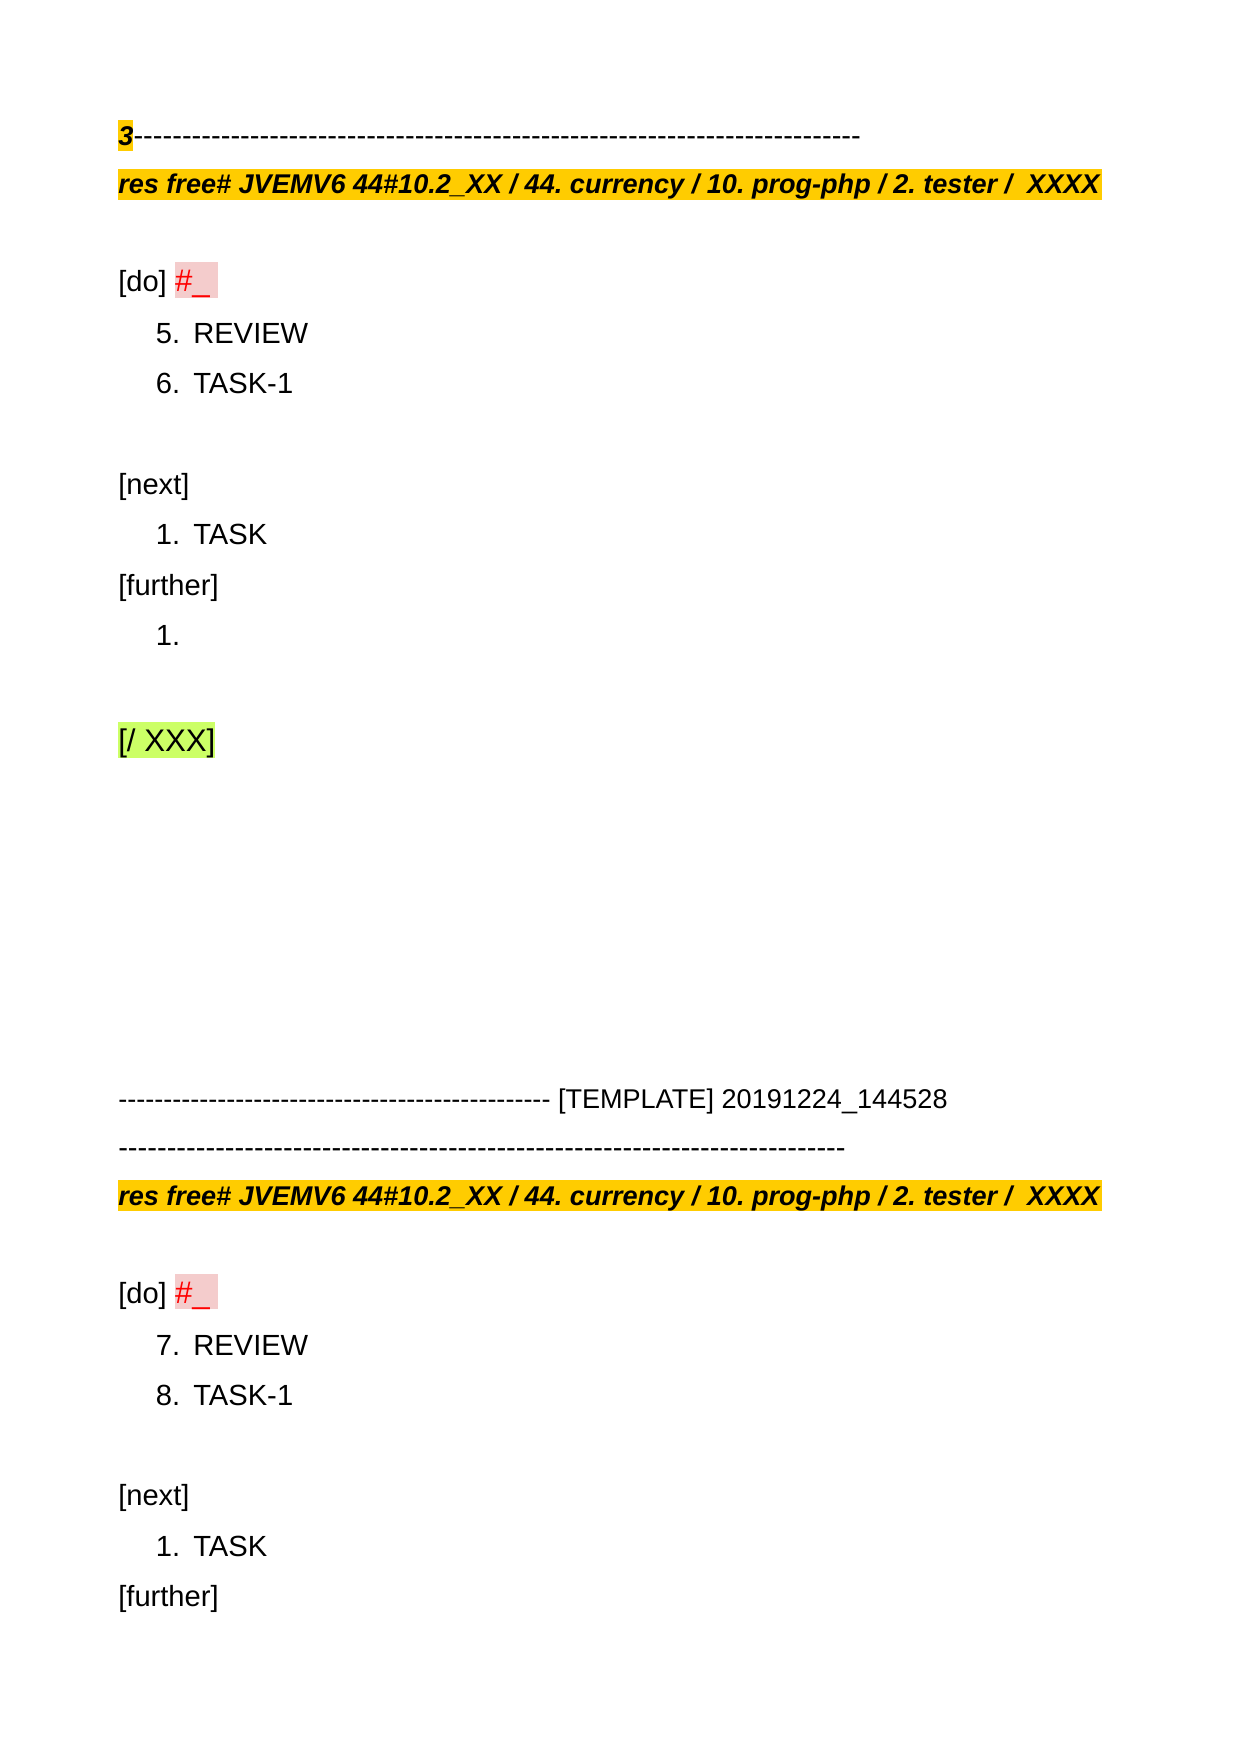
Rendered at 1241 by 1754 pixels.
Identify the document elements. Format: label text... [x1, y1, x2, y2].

text [next] [118, 1478, 1122, 1512]
list REVIEW [156, 316, 1122, 349]
text res free# JVEMV6 44#10.2_XX / 44. currency / 10. prog-php / 2. tester / XXXX [118, 1180, 1122, 1211]
text --------------------------------------------------------------------------- [118, 1129, 1122, 1163]
text [/ XXX] [118, 668, 1122, 758]
list TASK-1 [156, 1378, 1122, 1411]
list REVIEW [156, 1327, 1122, 1361]
list TASK [156, 1529, 1122, 1562]
text [further] [118, 1579, 1122, 1613]
list TASK-1 [156, 366, 1122, 400]
text [do] #_ [118, 1274, 1122, 1309]
text [further] [118, 568, 1122, 601]
text [next] [118, 467, 1122, 501]
text ------------------------------------------------ [TEMPLATE] 20191224_144528 [118, 1083, 1122, 1114]
text res free# JVEMV6 44#10.2_XX / 44. currency / 10. prog-php / 2. tester / XXXX [118, 168, 1122, 200]
text [do] #_ [118, 262, 1122, 298]
list TASK [156, 517, 1122, 551]
text 3--------------------------------------------------------------------------- [118, 118, 1122, 152]
